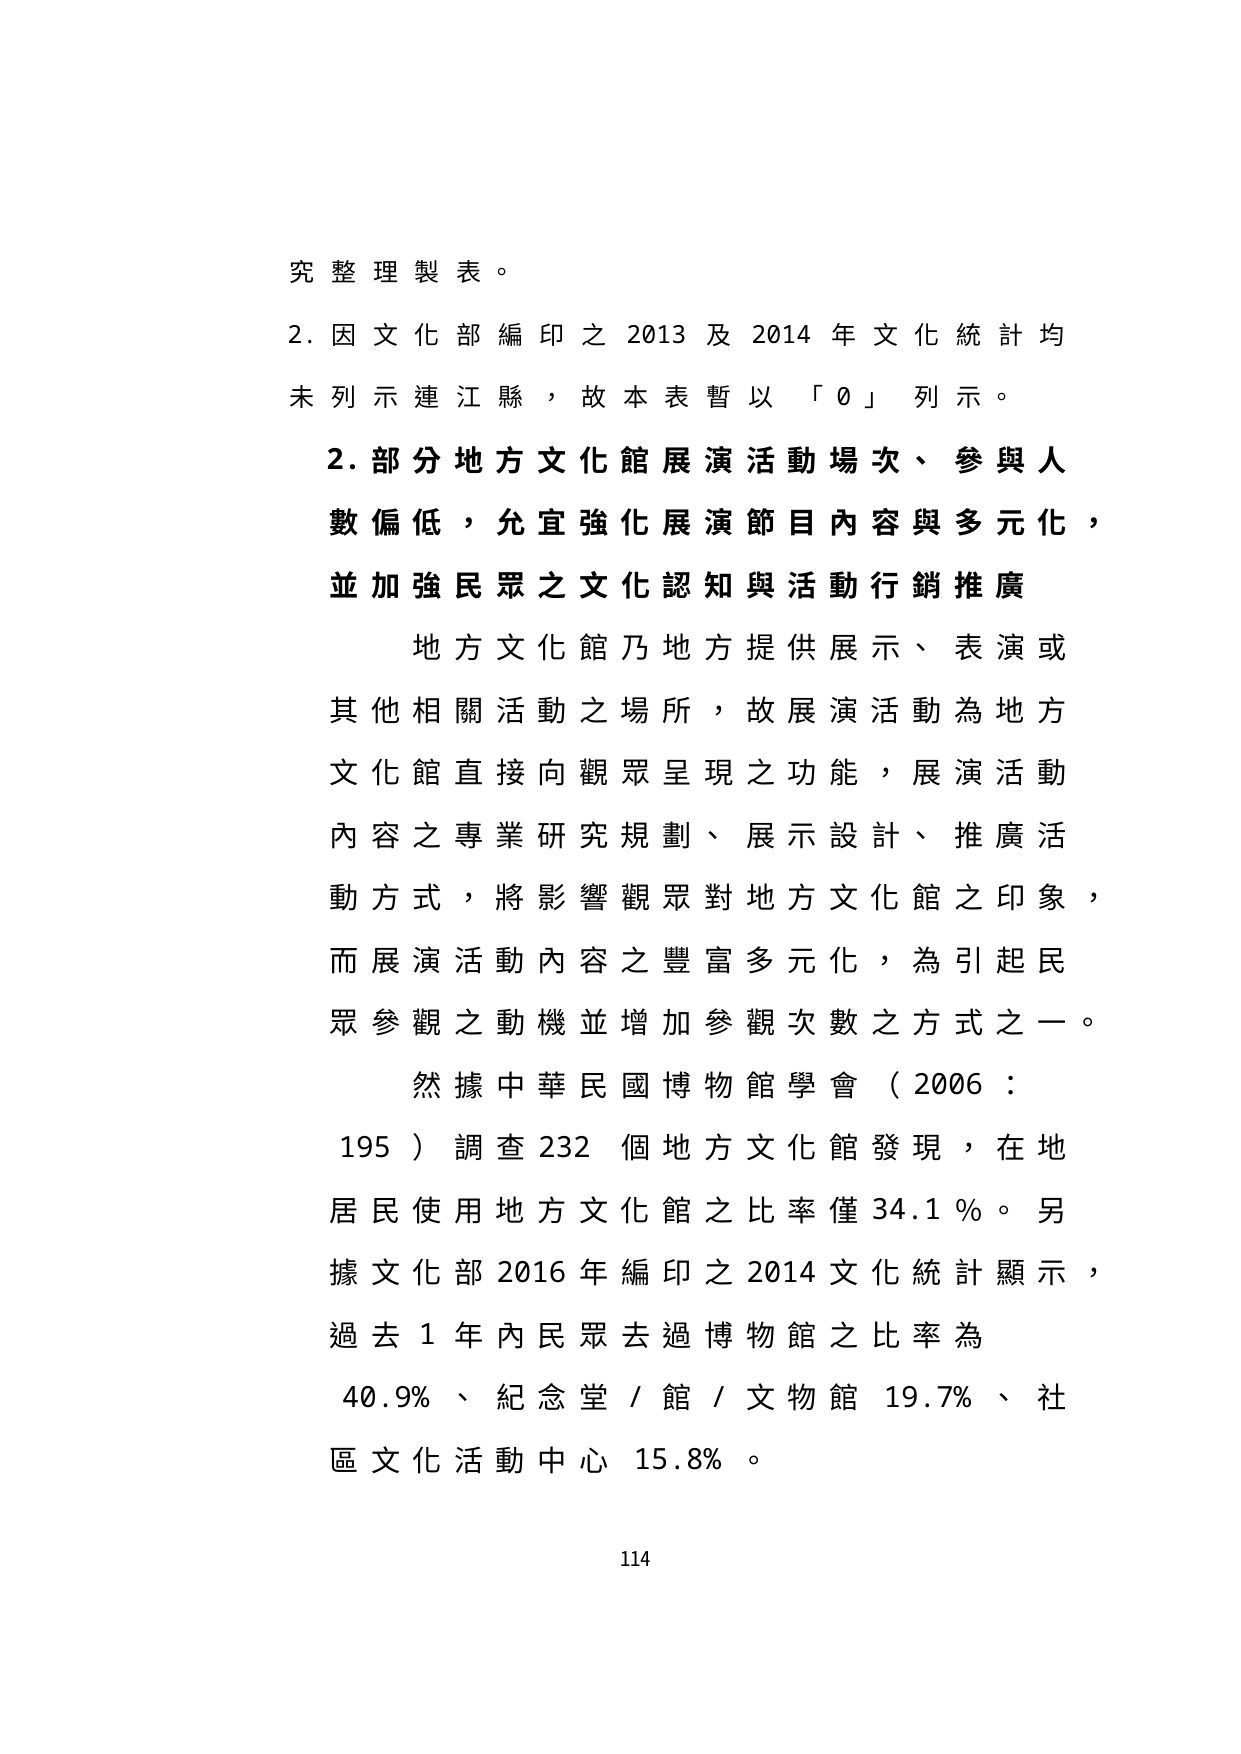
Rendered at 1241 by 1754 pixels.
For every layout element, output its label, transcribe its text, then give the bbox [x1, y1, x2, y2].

text 2.部分地方文化館展演活動場次、參與人數偏低，允宜強化展演節目內容與多元化，並加強民眾之文化認知與活動行銷推廣 [286, 417, 1073, 604]
text 地方文化館乃地方提供展示、表演或其他相關活動之場所，故展演活動為地方文化館直接向觀眾呈現之功能，展演活動內容之專業研究規劃、展示設計、推廣活動方式，將影響觀眾對地方文化館之印象，而展演活動內容之豐富多元化，為引起民眾參觀之動機並增加參觀次數之方式之一。 [316, 604, 1073, 1042]
text 究整理製表。 [169, 229, 1101, 292]
text 2.因文化部編印之2013及2014年文化統計均未列示連江縣，故本表暫以「0」列示。 [240, 292, 1101, 417]
text 然據中華民國博物館學會（2006：195）調查232 個地方文化館發現，在地居民使用地方文化館之比率僅34.1％。另據文化部2016年編印之2014文化統計顯示，過去1年內民眾去過博物館之比率為40.9%、紀念堂/館/文物館19.7%、社區文化活動中心15.8%。 [316, 1042, 1073, 1479]
